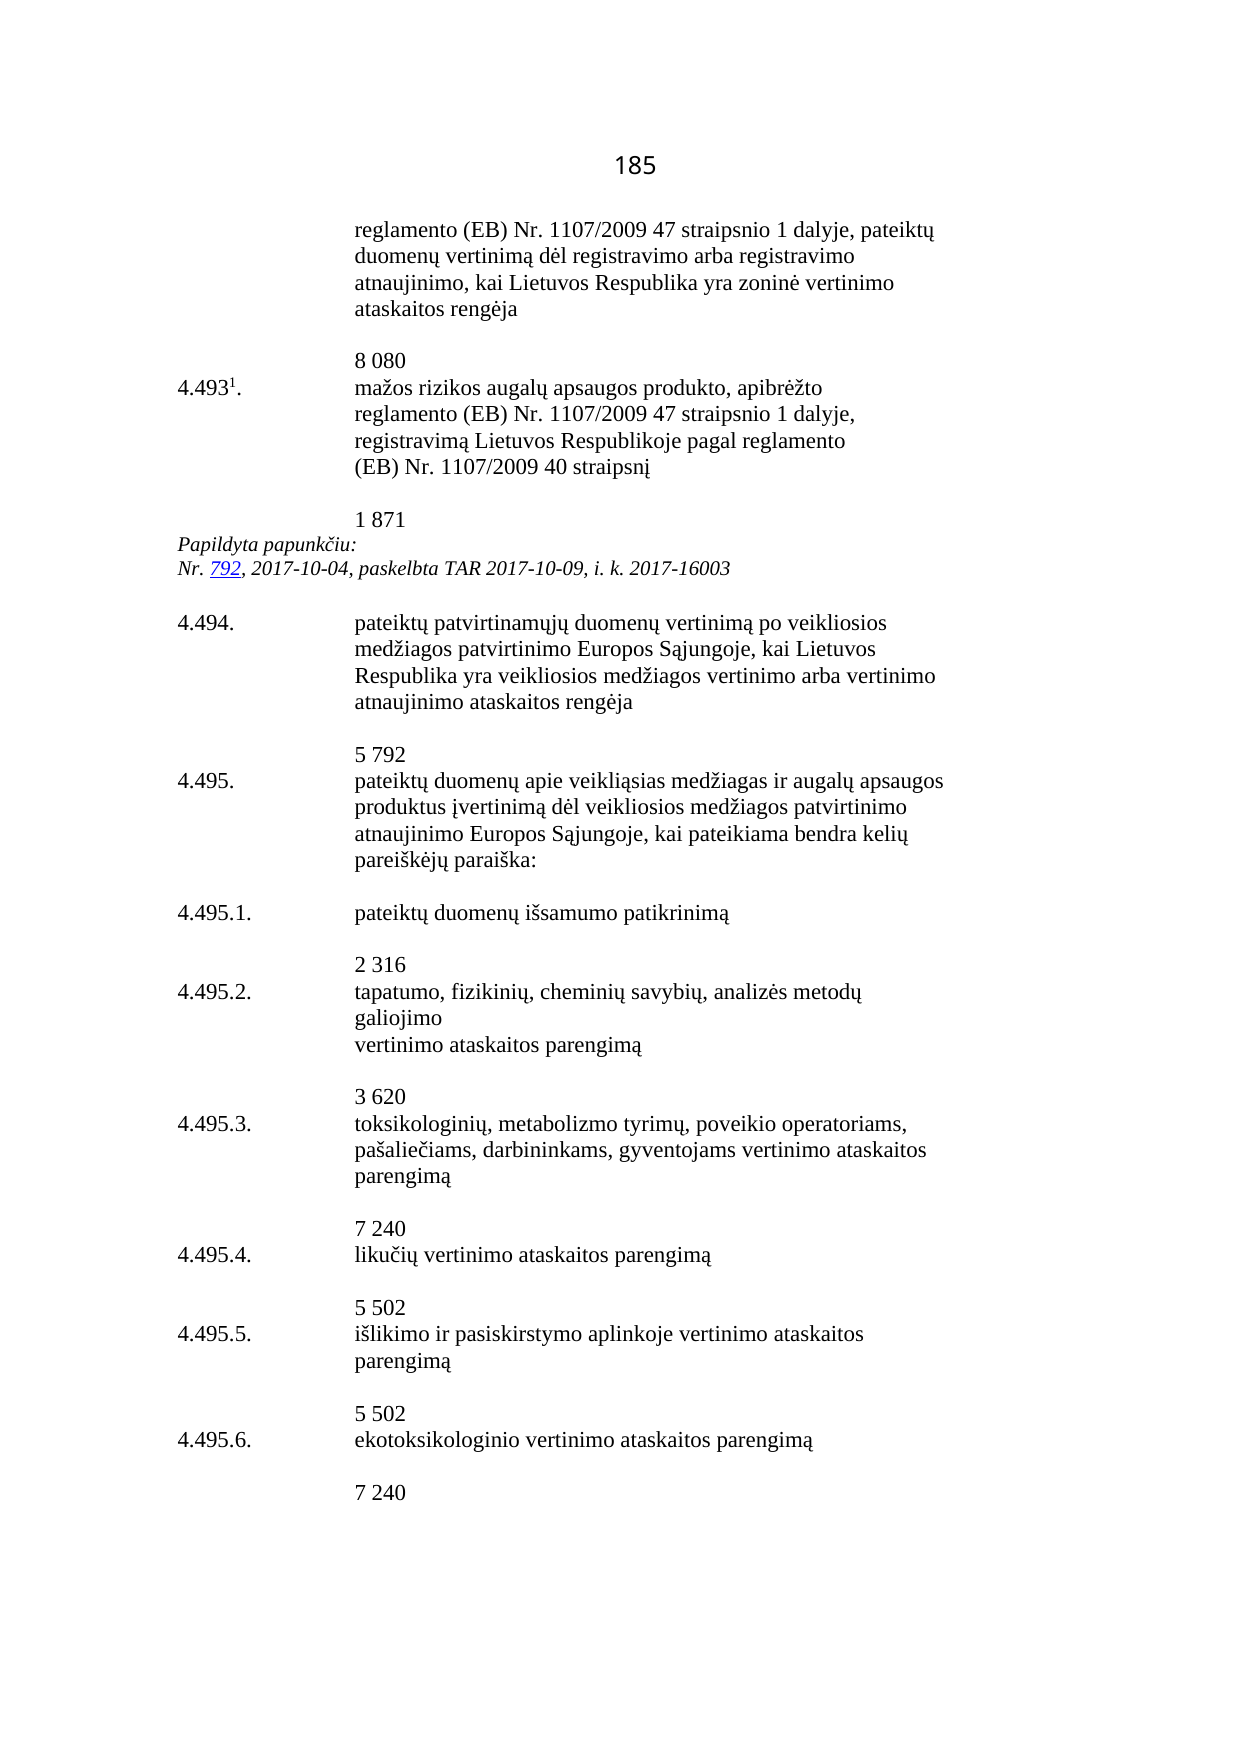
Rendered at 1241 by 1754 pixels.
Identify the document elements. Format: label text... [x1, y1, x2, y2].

text duomenų vertinimą dėl registravimo arba registravimo [354, 242, 945, 268]
text Respublika yra veikliosios medžiagos vertinimo arba vertinimo [354, 662, 945, 688]
text ataskaitos rengėja 8 080 [354, 295, 945, 374]
text atnaujinimo ataskaitos rengėja 5 792 [354, 688, 945, 767]
text parengimą 7 240 [354, 1162, 945, 1241]
text pašaliečiams, darbininkams, gyventojams vertinimo ataskaitos [354, 1136, 945, 1162]
text 4.495. pateiktų duomenų apie veikliąsias medžiagas ir augalų apsaugos [177, 767, 945, 793]
text 4.495.4. likučių vertinimo ataskaitos parengimą 5 502 [177, 1241, 945, 1321]
text 4.495.5. išlikimo ir pasiskirstymo aplinkoje vertinimo ataskaitos parengimą 5 502 [177, 1321, 945, 1426]
text Papildyta papunkčiu: [177, 532, 1093, 556]
text (EB) Nr. 1107/2009 40 straipsnį 1 871 [354, 453, 945, 532]
text 4.495.1. pateiktų duomenų išsamumo patikrinimą 2 316 [177, 899, 945, 978]
text atnaujinimo, kai Lietuvos Respublika yra zoninė vertinimo [354, 268, 945, 295]
text vertinimo ataskaitos parengimą 3 620 [354, 1031, 945, 1110]
text pareiškėjų paraiška: [354, 846, 945, 899]
text produktus įvertinimą dėl veikliosios medžiagos patvirtinimo [354, 793, 945, 820]
text 4.495.3. toksikologinių, metabolizmo tyrimų, poveikio operatoriams, [177, 1110, 945, 1136]
text 4.4931. mažos rizikos augalų apsaugos produkto, apibrėžto [177, 374, 945, 400]
text medžiagos patvirtinimo Europos Sąjungoje, kai Lietuvos [354, 635, 945, 662]
text atnaujinimo Europos Sąjungoje, kai pateikiama bendra kelių [354, 820, 945, 846]
text registravimą Lietuvos Respublikoje pagal reglamento [354, 427, 945, 453]
text 4.494. pateiktų patvirtinamųjų duomenų vertinimą po veikliosios [177, 609, 945, 635]
text Nr. 792, 2017-10-04, paskelbta TAR 2017-10-09, i. k. 2017-16003 [177, 556, 1093, 580]
text 4.495.6. ekotoksikologinio vertinimo ataskaitos parengimą 7 240 [177, 1426, 945, 1505]
text 4.495.2. tapatumo, fizikinių, cheminių savybių, analizės metodų galiojimo [177, 978, 945, 1031]
text reglamento (EB) Nr. 1107/2009 47 straipsnio 1 dalyje, [354, 400, 945, 427]
text reglamento (EB) Nr. 1107/2009 47 straipsnio 1 dalyje, pateiktų [354, 216, 945, 242]
